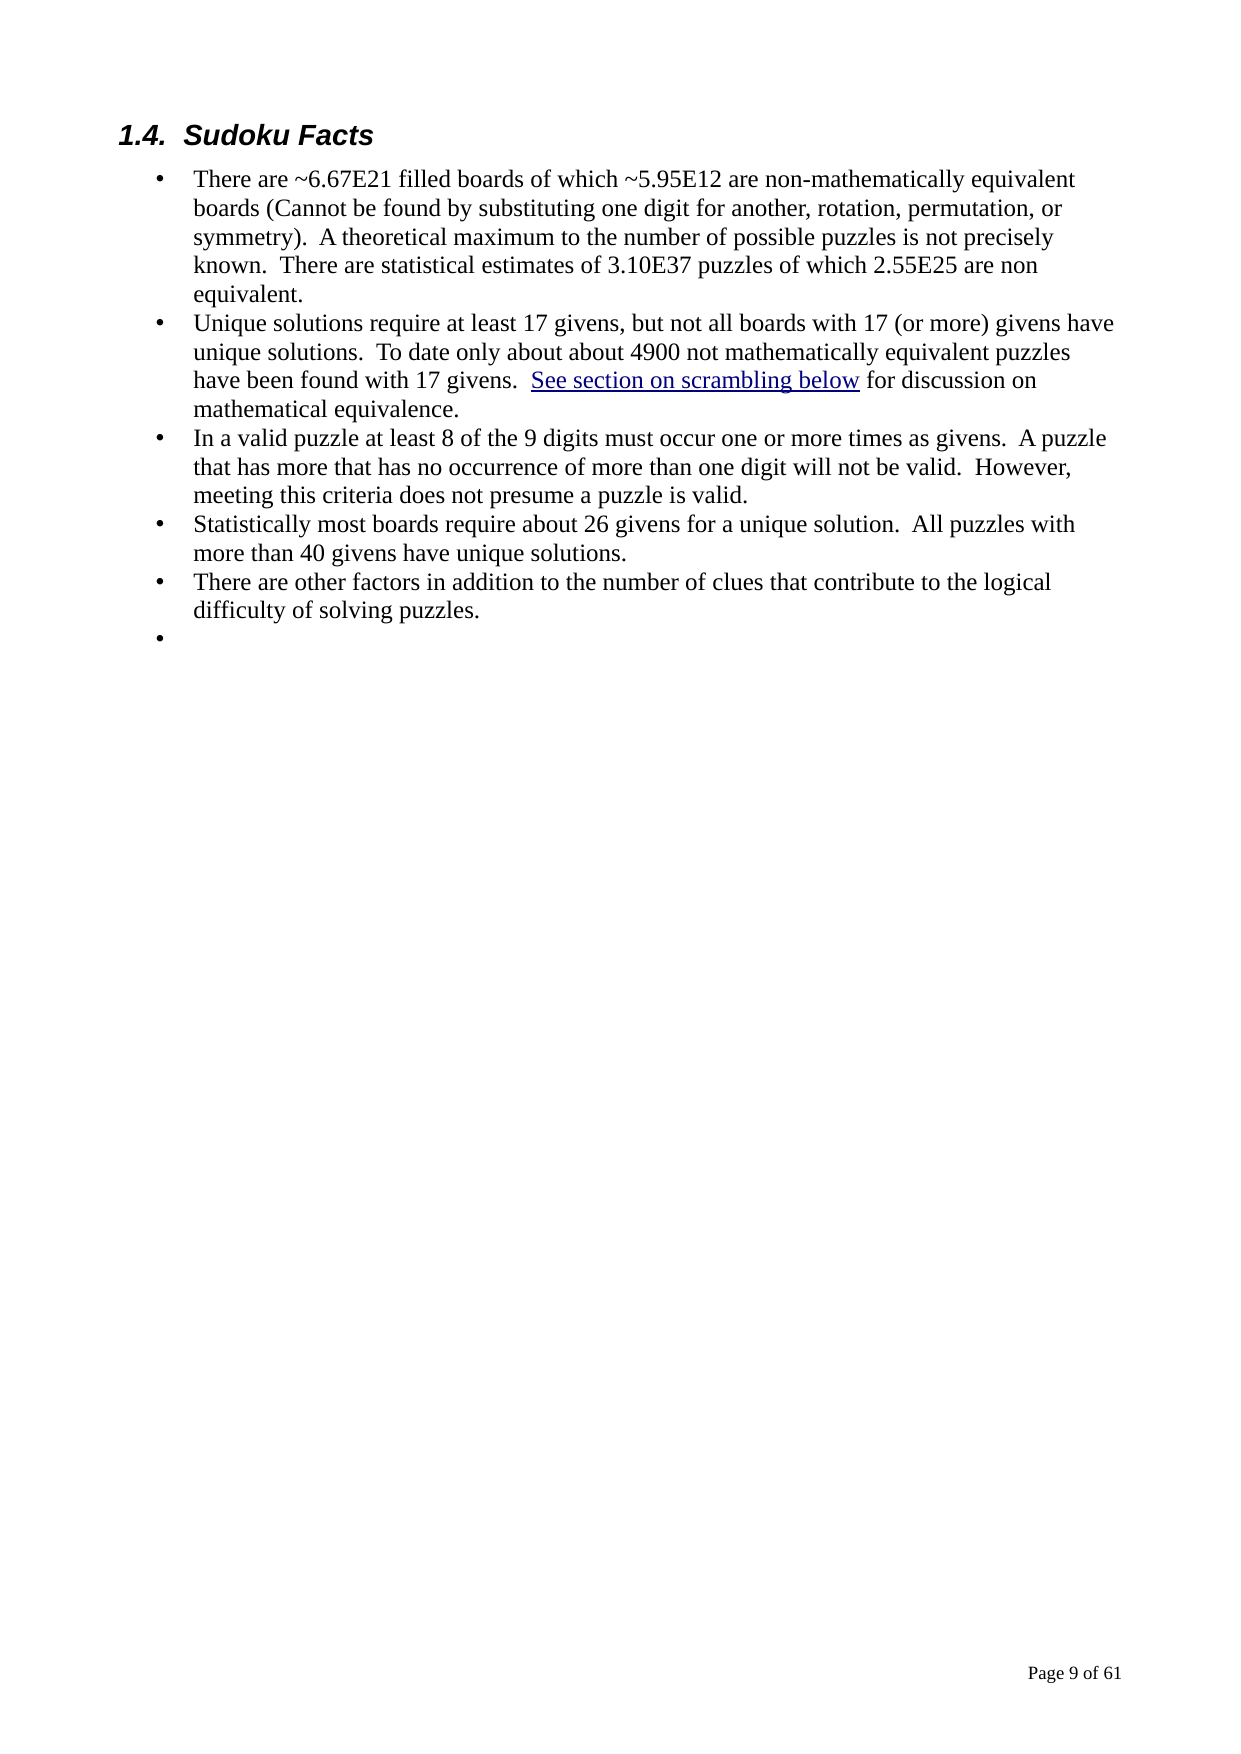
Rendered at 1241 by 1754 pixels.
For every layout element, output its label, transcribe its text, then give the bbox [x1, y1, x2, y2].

list There are ~6.67E21 filled boards of which ~5.95E12 are non-mathematically equivalent boards (Cannot be found by substituting one digit for another, rotation, permutation, or symmetry). A theoretical maximum to the number of possible puzzles is not precisely known. There are statistical estimates of 3.10E37 puzzles of which 2.55E25 are non equivalent. [156, 164, 1122, 308]
list Statistically most boards require about 26 givens for a unique solution. All puzzles with more than 40 givens have unique solutions. [156, 509, 1122, 567]
list Unique solutions require at least 17 givens, but not all boards with 17 (or more) givens have unique solutions. To date only about about 4900 not mathematically equivalent puzzles have been found with 17 givens. See section on scrambling below for discussion on mathematical equivalence. [156, 308, 1122, 423]
list There are other factors in addition to the number of clues that contribute to the logical difficulty of solving puzzles. [156, 567, 1122, 624]
list In a valid puzzle at least 8 of the 9 digits must occur one or more times as givens. A puzzle that has more that has no occurrence of more than one digit will not be valid. However, meeting this criteria does not presume a puzzle is valid. [156, 423, 1122, 509]
subtitle Sudoku Facts [118, 118, 1122, 152]
